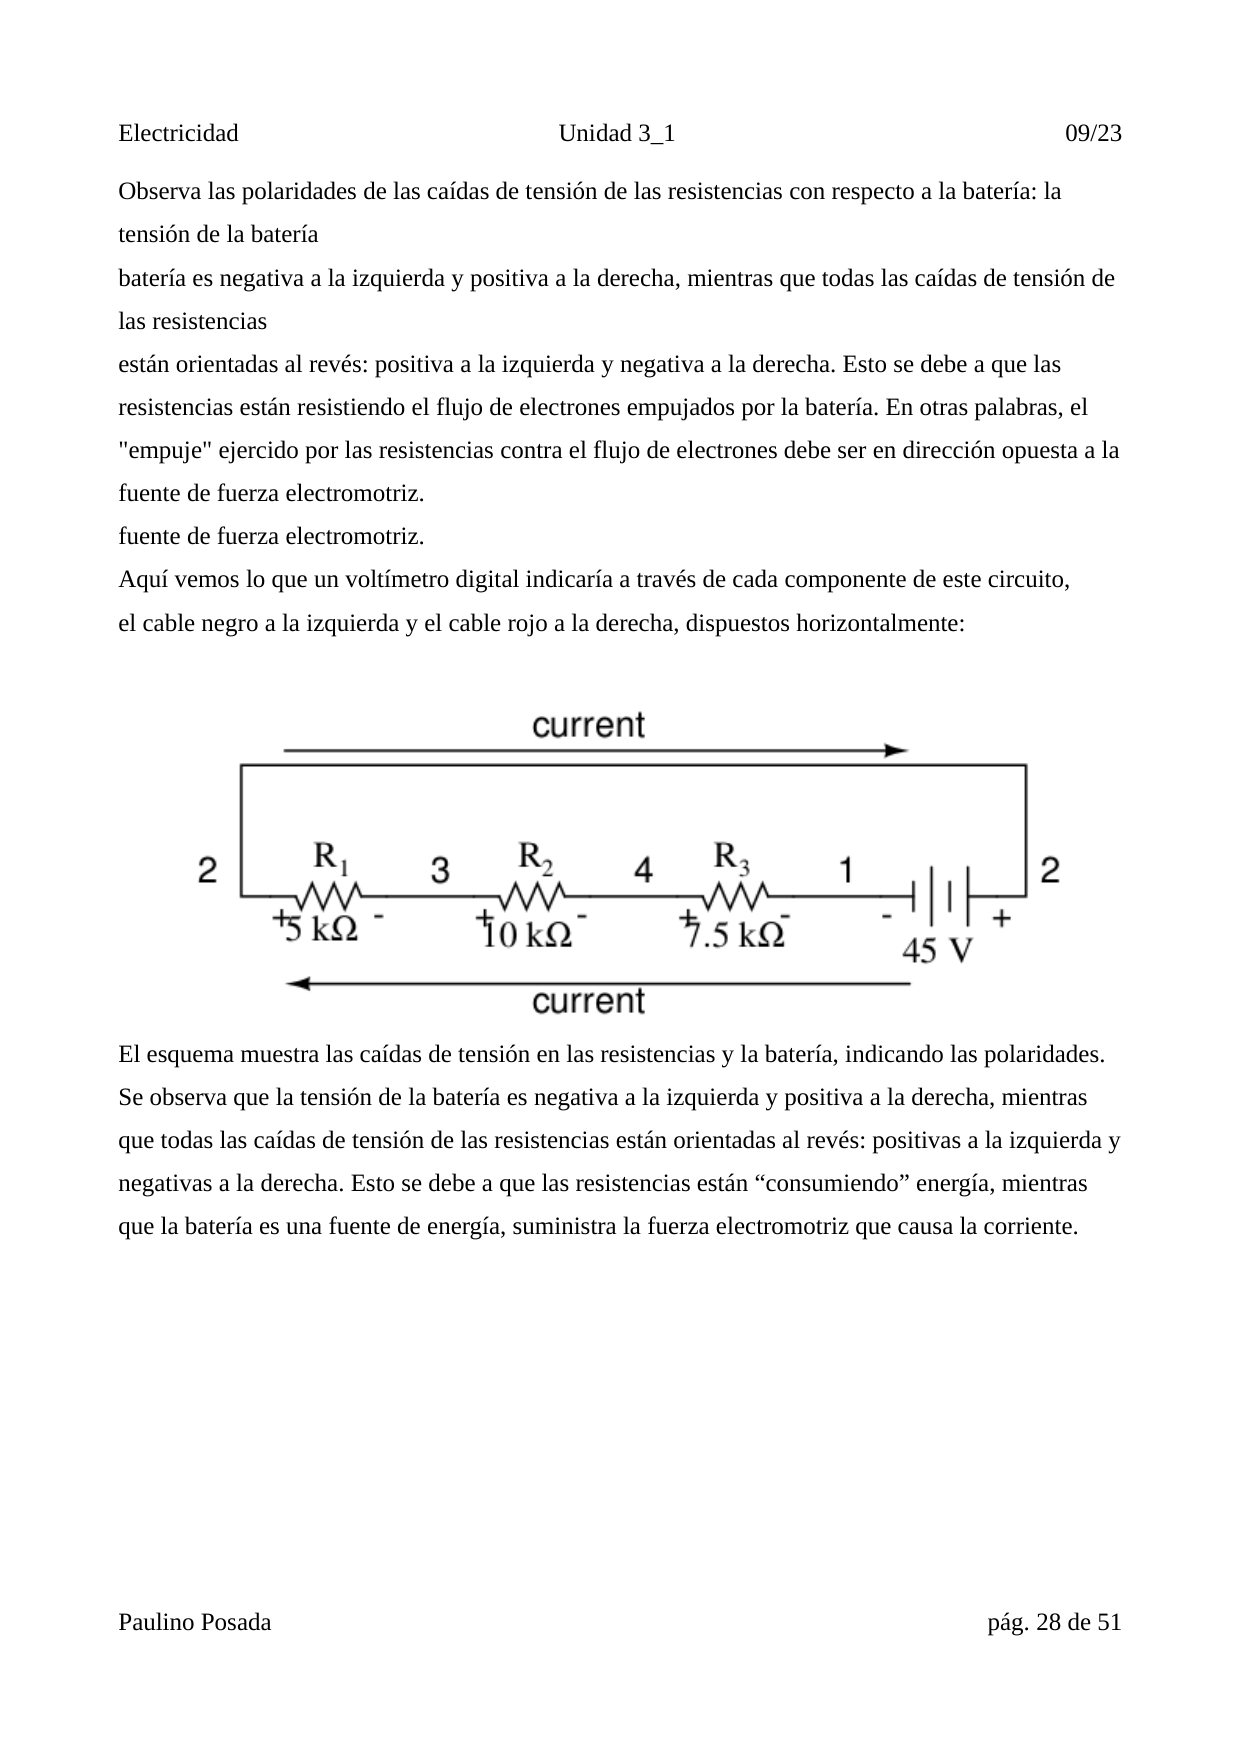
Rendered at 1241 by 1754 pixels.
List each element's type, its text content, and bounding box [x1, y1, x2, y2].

text El esquema muestra las caídas de tensión en las resistencias y la batería, indicando las polaridades. Se observa que la tensión de la batería es negativa a la izquierda y positiva a la derecha, mientras que todas las caídas de tensión de las resistencias están orientadas al revés: positivas a la izquierda y negativas a la derecha. Esto se debe a que las resistencias están “consumiendo” energía, mientras que la batería es una fuente de energía, suministra la fuerza electromotriz que causa la corriente. [118, 1039, 1122, 1240]
text el cable negro a la izquierda y el cable rojo a la derecha, dispuestos horizontalmente: [118, 608, 1122, 636]
text resistencias están resistiendo el flujo de electrones empujados por la batería. En otras palabras, el [118, 392, 1122, 421]
picture [165, 693, 1075, 1027]
text están orientadas al revés: positiva a la izquierda y negativa a la derecha. Esto se debe a que las [118, 349, 1122, 378]
text Aquí vemos lo que un voltímetro digital indicaría a través de cada componente de este circuito, [118, 564, 1122, 593]
text "empuje" ejercido por las resistencias contra el flujo de electrones debe ser en dirección opuesta a la fuente de fuerza electromotriz. [118, 435, 1122, 507]
text batería es negativa a la izquierda y positiva a la derecha, mientras que todas las caídas de tensión de las resistencias [118, 263, 1122, 334]
text fuente de fuerza electromotriz. [118, 521, 1122, 550]
text Observa las polaridades de las caídas de tensión de las resistencias con respecto a la batería: la tensión de la batería [118, 176, 1122, 248]
